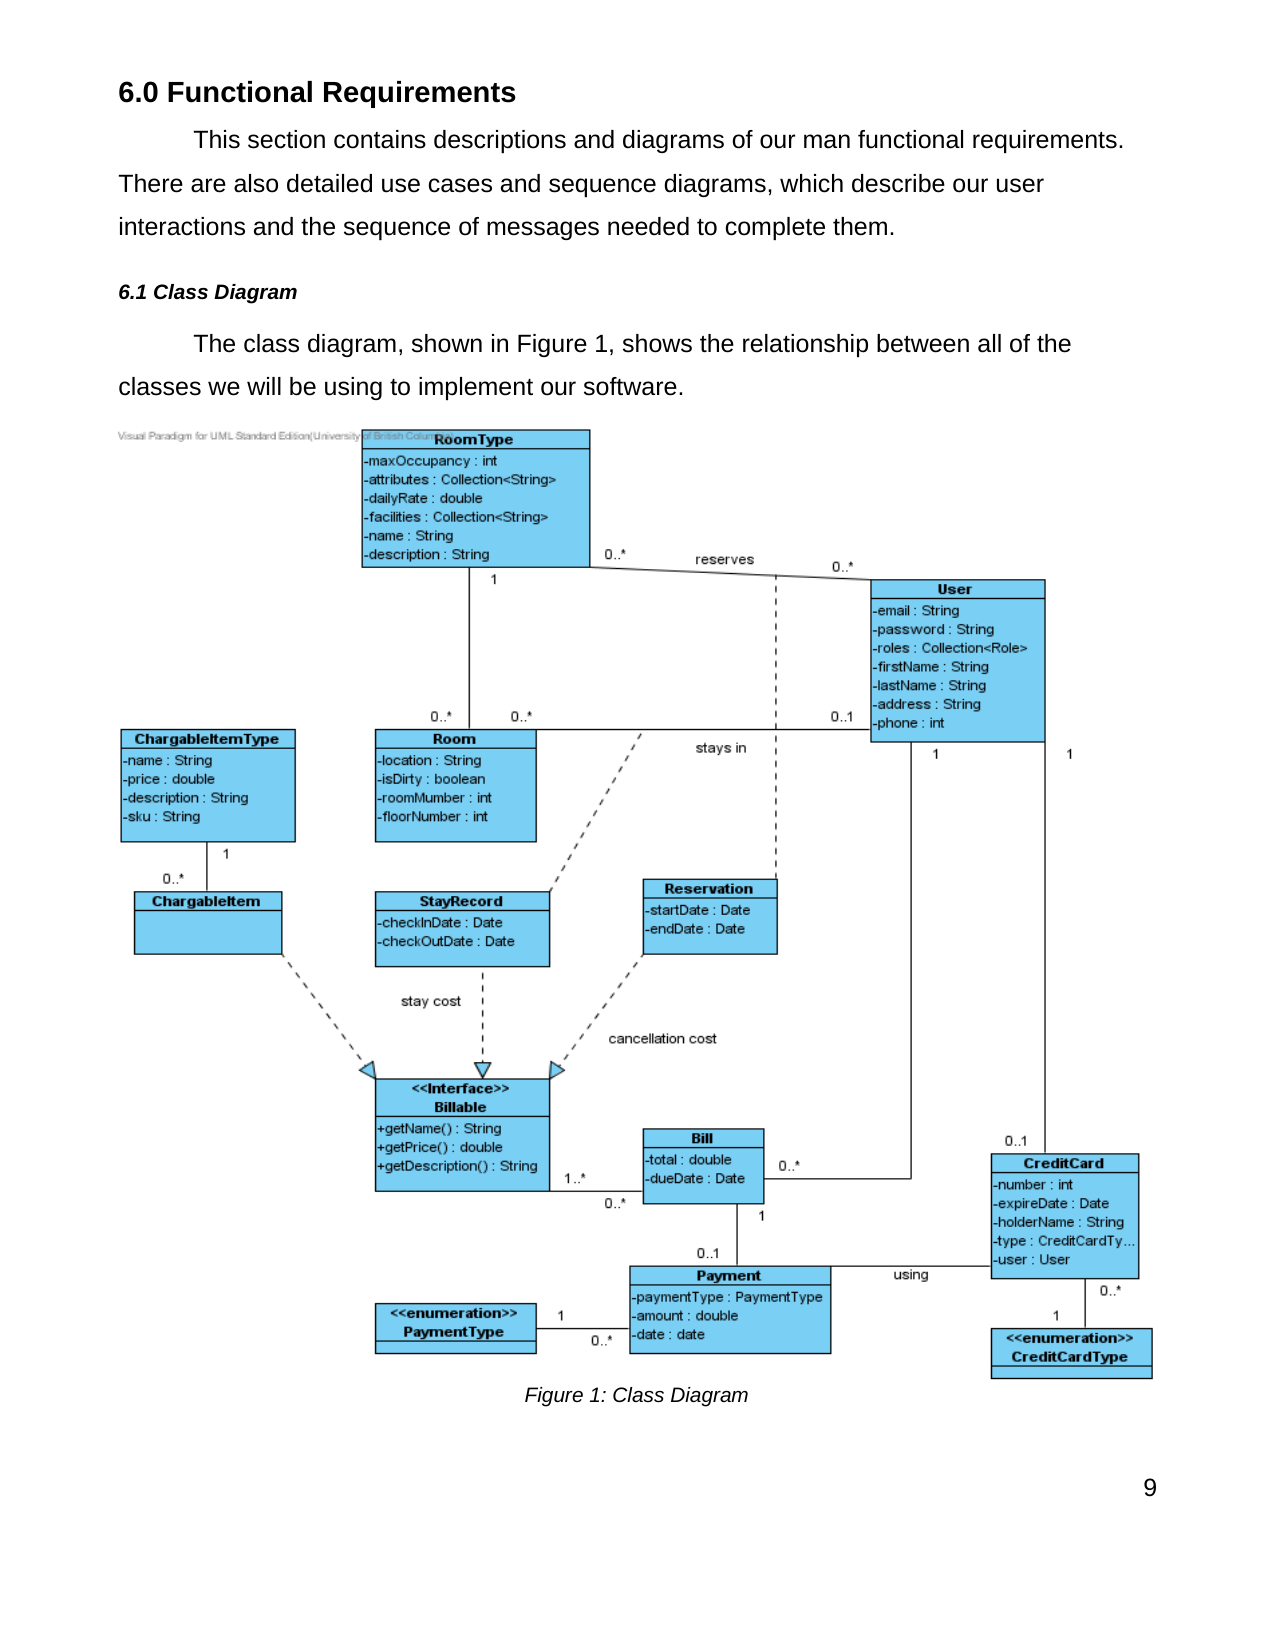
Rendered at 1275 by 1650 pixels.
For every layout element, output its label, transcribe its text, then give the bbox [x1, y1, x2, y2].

subtitle 6.0 Functional Requirements [118, 75, 1157, 108]
picture [118, 427, 1157, 1383]
subtitle 6.1 Class Diagram [118, 280, 1157, 304]
text Figure 1: Class Diagram [118, 1383, 1157, 1407]
text This section contains descriptions and diagrams of our man functional requirements. There are also detailed use cases and sequence diagrams, which describe our user interactions and the sequence of messages needed to complete them. [118, 121, 1157, 241]
text The class diagram, shown in Figure 1, shows the relationship between all of the classes we will be using to implement our software. [118, 329, 1157, 401]
